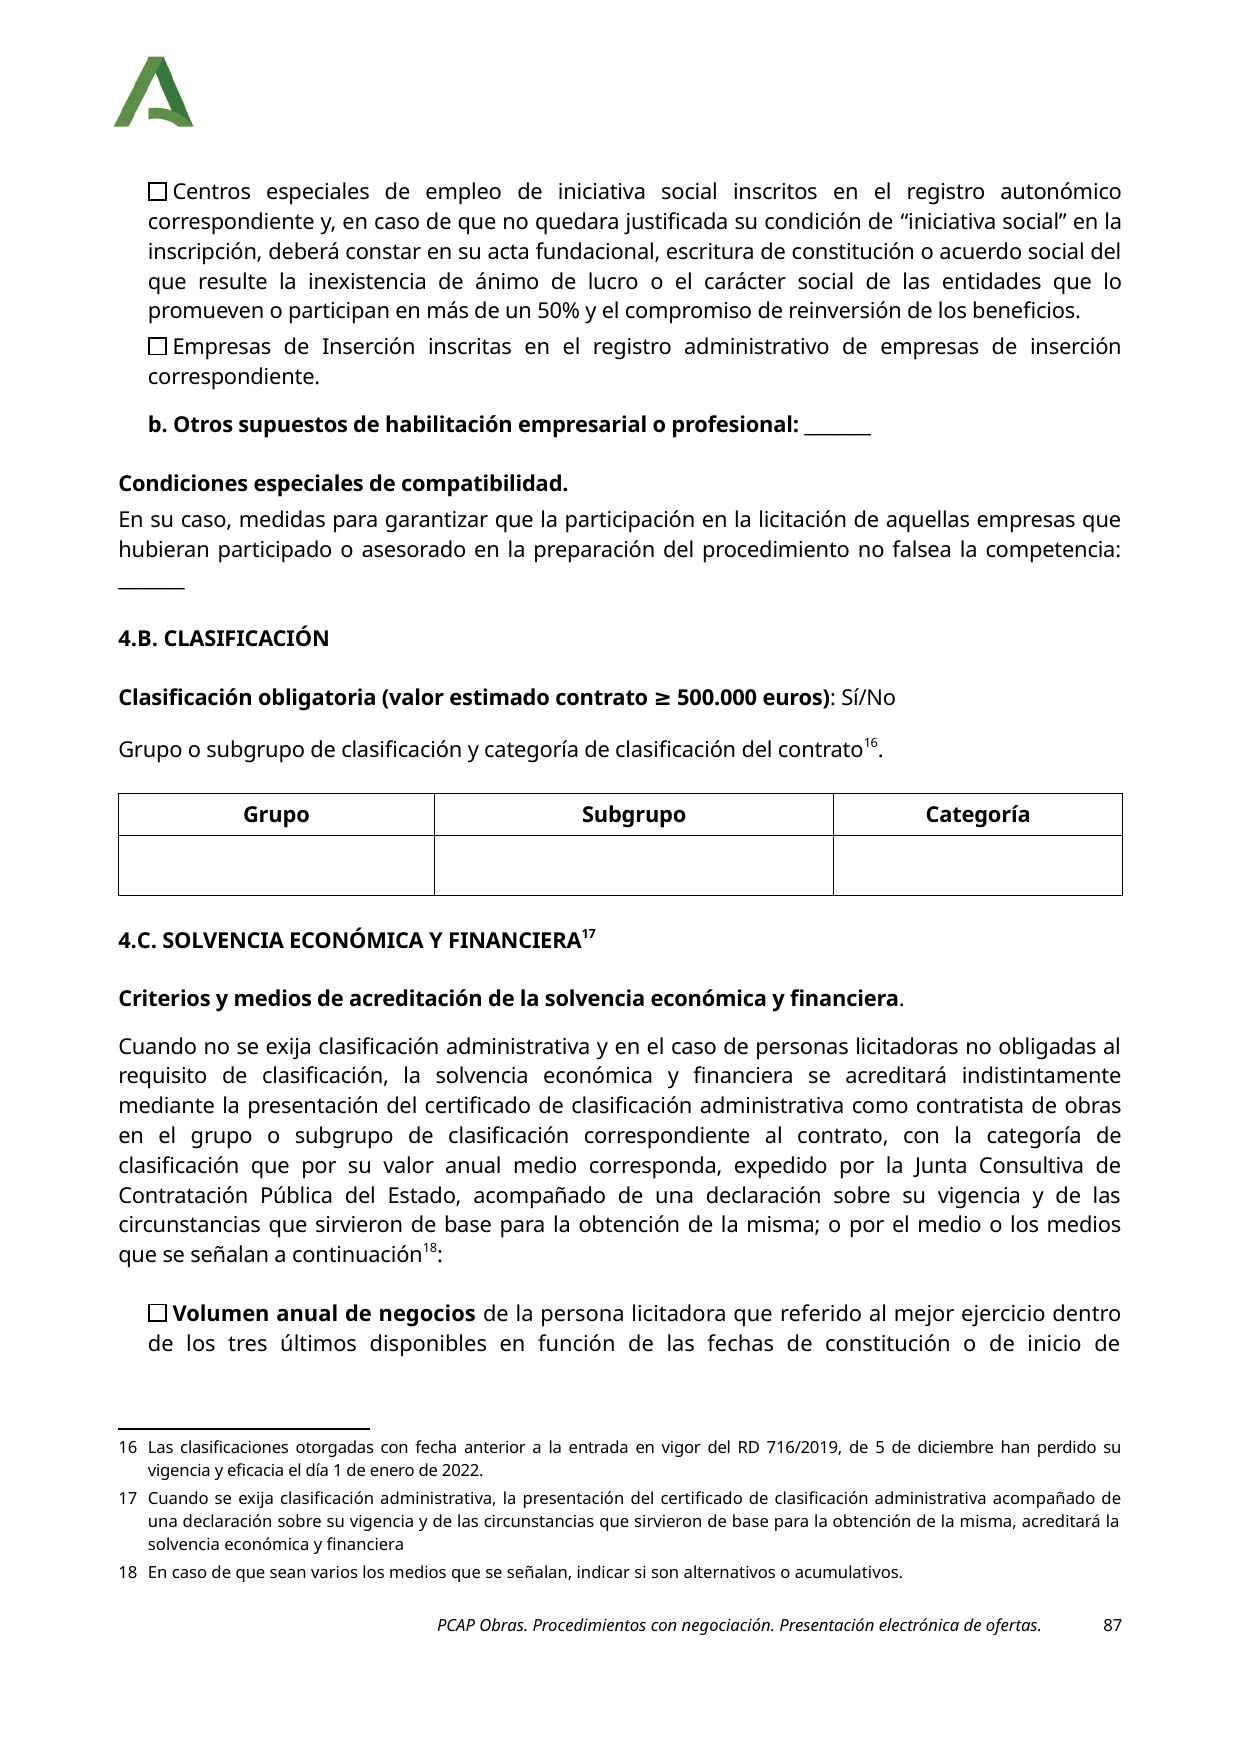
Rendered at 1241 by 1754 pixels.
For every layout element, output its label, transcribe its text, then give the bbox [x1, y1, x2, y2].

text Cuando se exija clasificación administrativa, la presentación del certificado de clasificación administrativa acompañado de una declaración sobre su vigencia y de las circunstancias que sirvieron de base para la obtención de la misma, acreditará la solvencia económica y financiera [118, 1487, 1122, 1555]
picture [109, 52, 198, 131]
text Condiciones especiales de compatibilidad. [118, 468, 1122, 498]
text b. Otros supuestos de habilitación empresarial o profesional: _______ [148, 408, 1122, 438]
table_cell [119, 836, 434, 895]
text Clasificación obligatoria (valor estimado contrato ≥ 500.000 euros): Sí/No [118, 682, 1122, 711]
table_header Categoría [834, 794, 1122, 835]
text Centros especiales de empleo de iniciativa social inscritos en el registro autonómico correspondiente y, en caso de que no quedara justificada su condición de “iniciativa social” en la inscripción, deberá constar en su acta fundacional, escritura de constitución o acuerdo social del que resulte la inexistencia de ánimo de lucro o el carácter social de las entidades que lo promueven o participan en más de un 50% y el compromiso de reinversión de los beneficios. [148, 176, 1122, 325]
text Criterios y medios de acreditación de la solvencia económica y financiera. [118, 983, 1122, 1013]
table_cell [834, 836, 1122, 895]
text Volumen anual de negocios de la persona licitadora que referido al mejor ejercicio dentro de los tres últimos disponibles en función de las fechas de constitución o de inicio de [148, 1298, 1122, 1357]
text 4.B. CLASIFICACIÓN [118, 623, 1122, 653]
text En caso de que sean varios los medios que se señalan, indicar si son alternativos o acumulativos. [118, 1561, 1122, 1584]
table_cell [435, 836, 833, 895]
text Cuando no se exija clasificación administrativa y en el caso de personas licitadoras no obligadas al requisito de clasificación, la solvencia económica y financiera se acreditará indistintamente mediante la presentación del certificado de clasificación administrativa como contratista de obras en el grupo o subgrupo de clasificación correspondiente al contrato, con la categoría de clasificación que por su valor anual medio corresponda, expedido por la Junta Consultiva de Contratación Pública del Estado, acompañado de una declaración sobre su vigencia y de las circunstancias que sirvieron de base para la obtención de la misma; o por el medio o los medios que se señalan a continuación: [118, 1031, 1122, 1269]
text 4.C. SOLVENCIA ECONÓMICA Y FINANCIERA [118, 925, 1122, 954]
text Grupo o subgrupo de clasificación y categoría de clasificación del contrato. [118, 734, 1122, 764]
text En su caso, medidas para garantizar que la participación en la licitación de aquellas empresas que hubieran participado o asesorado en la preparación del procedimiento no falsea la competencia: _______ [118, 504, 1122, 593]
text Empresas de Inserción inscritas en el registro administrativo de empresas de inserción correspondiente. [148, 331, 1122, 391]
table_header Grupo [119, 794, 434, 835]
text Las clasificaciones otorgadas con fecha anterior a la entrada en vigor del RD 716/2019, de 5 de diciembre han perdido su vigencia y eficacia el día 1 de enero de 2022. [118, 1436, 1122, 1481]
table_header Subgrupo [435, 794, 833, 835]
